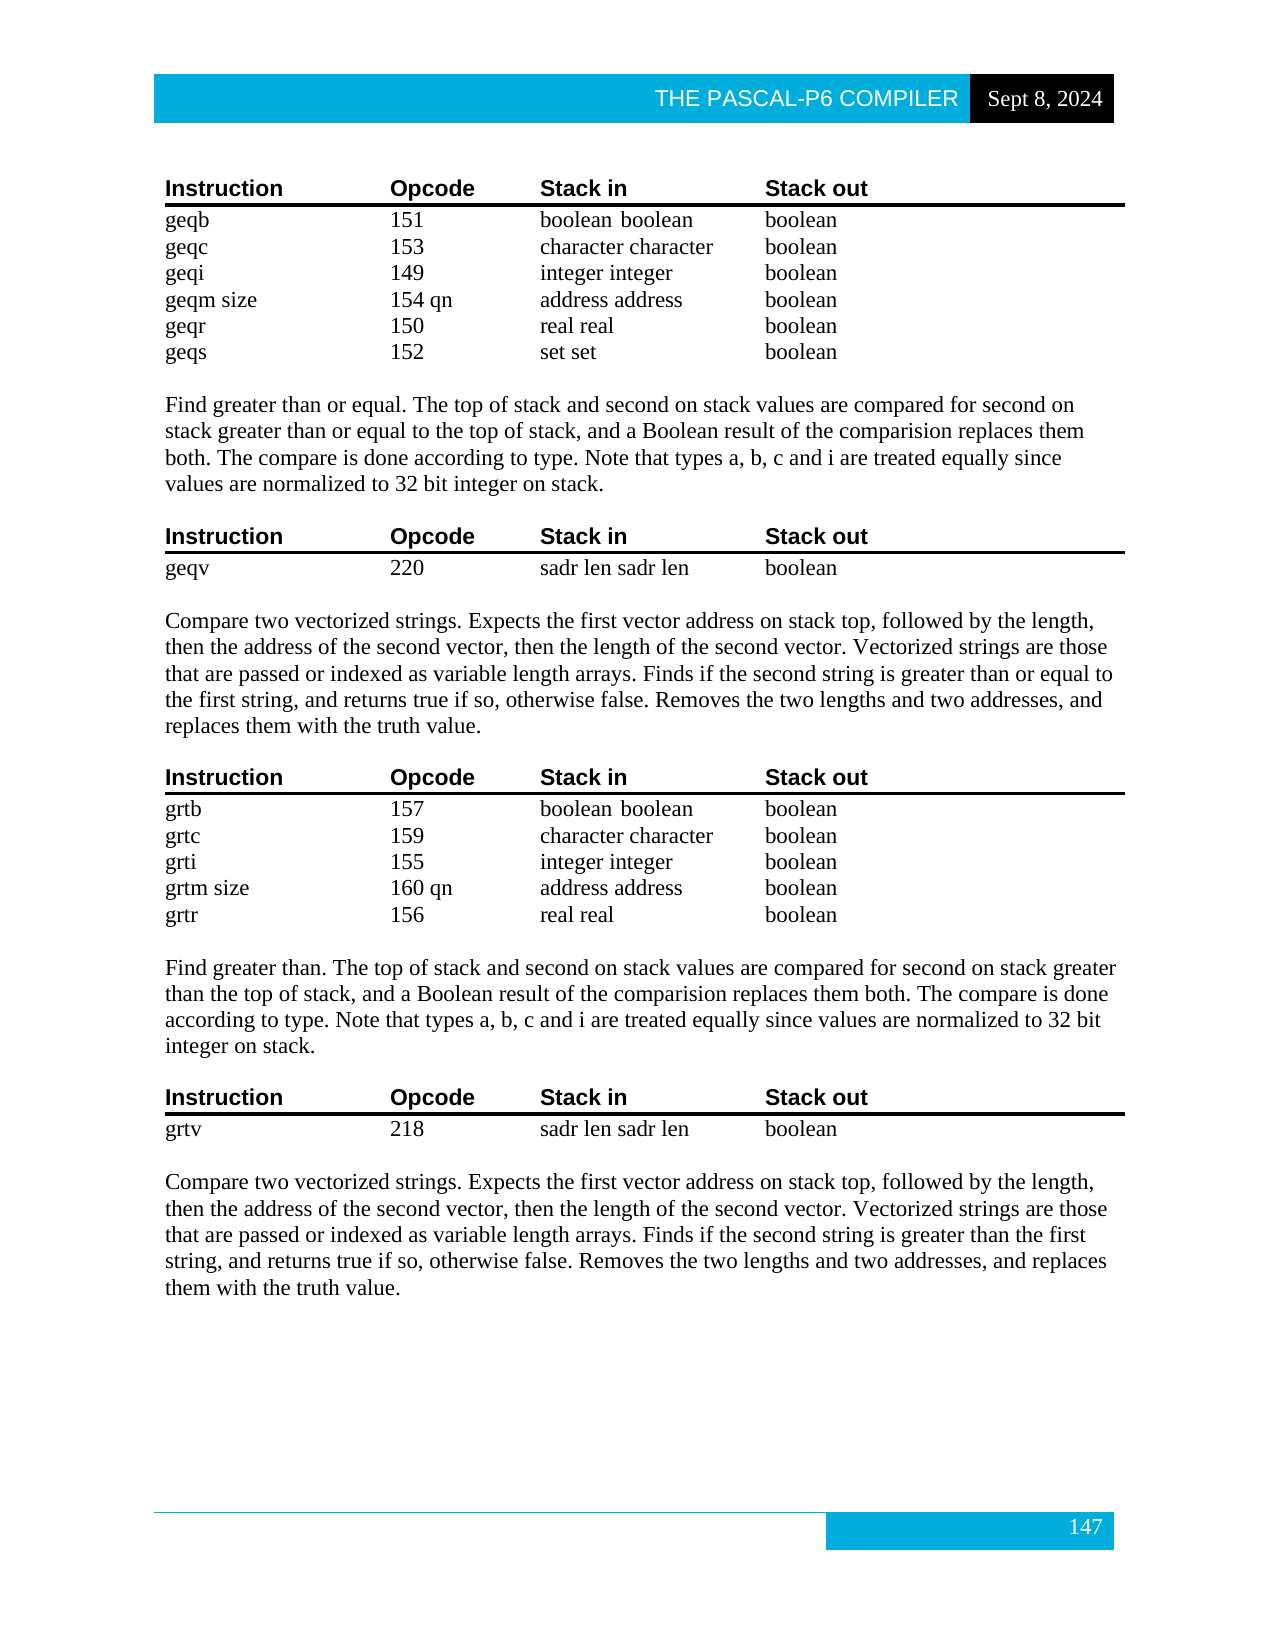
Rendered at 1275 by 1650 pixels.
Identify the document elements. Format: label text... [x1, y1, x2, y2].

text Compare two vectorized strings. Expects the first vector address on stack top, followed by the length, then the address of the second vector, then the length of the second vector. Vectorized strings are those that are passed or indexed as variable length arrays. Finds if the second string is greater than or equal to the first string, and returns true if so, otherwise false. Removes the two lengths and two addresses, and replaces them with the truth value. [165, 607, 1125, 739]
text geqr 150 real real boolean [165, 312, 1125, 338]
text geqc 153 character character boolean [165, 233, 1125, 259]
text grti 155 integer integer boolean [165, 848, 1125, 874]
text Compare two vectorized strings. Expects the first vector address on stack top, followed by the length, then the address of the second vector, then the length of the second vector. Vectorized strings are those that are passed or indexed as variable length arrays. Finds if the second string is greater than the first string, and returns true if so, otherwise false. Removes the two lengths and two addresses, and replaces them with the truth value. [165, 1168, 1125, 1300]
text grtc 159 character character boolean [165, 822, 1125, 848]
text geqs 152 set set boolean [165, 338, 1125, 365]
text grtm size 160 qn address address boolean [165, 874, 1125, 901]
text Find greater than or equal. The top of stack and second on stack values are compared for second on stack greater than or equal to the top of stack, and a Boolean result of the comparision replaces them both. The compare is done according to type. Note that types a, b, c and i are treated equally since values are normalized to 32 bit integer on stack. [165, 391, 1125, 496]
text geqv 220 sadr len sadr len boolean [165, 554, 1125, 581]
text Instruction Opcode Stack in Stack out [165, 175, 1125, 203]
text Instruction Opcode Stack in Stack out [165, 764, 1125, 792]
text geqb 151 boolean boolean boolean [165, 207, 1125, 233]
text geqi 149 integer integer boolean [165, 259, 1125, 286]
text grtv 218 sadr len sadr len boolean [165, 1116, 1125, 1142]
text Instruction Opcode Stack in Stack out [165, 523, 1125, 551]
text grtr 156 real real boolean [165, 901, 1125, 927]
text grtb 157 boolean boolean boolean [165, 795, 1125, 822]
text geqm size 154 qn address address boolean [165, 286, 1125, 312]
text Find greater than. The top of stack and second on stack values are compared for second on stack greater than the top of stack, and a Boolean result of the comparision replaces them both. The compare is done according to type. Note that types a, b, c and i are treated equally since values are normalized to 32 bit integer on stack. [165, 953, 1125, 1059]
text Instruction Opcode Stack in Stack out [165, 1084, 1125, 1112]
